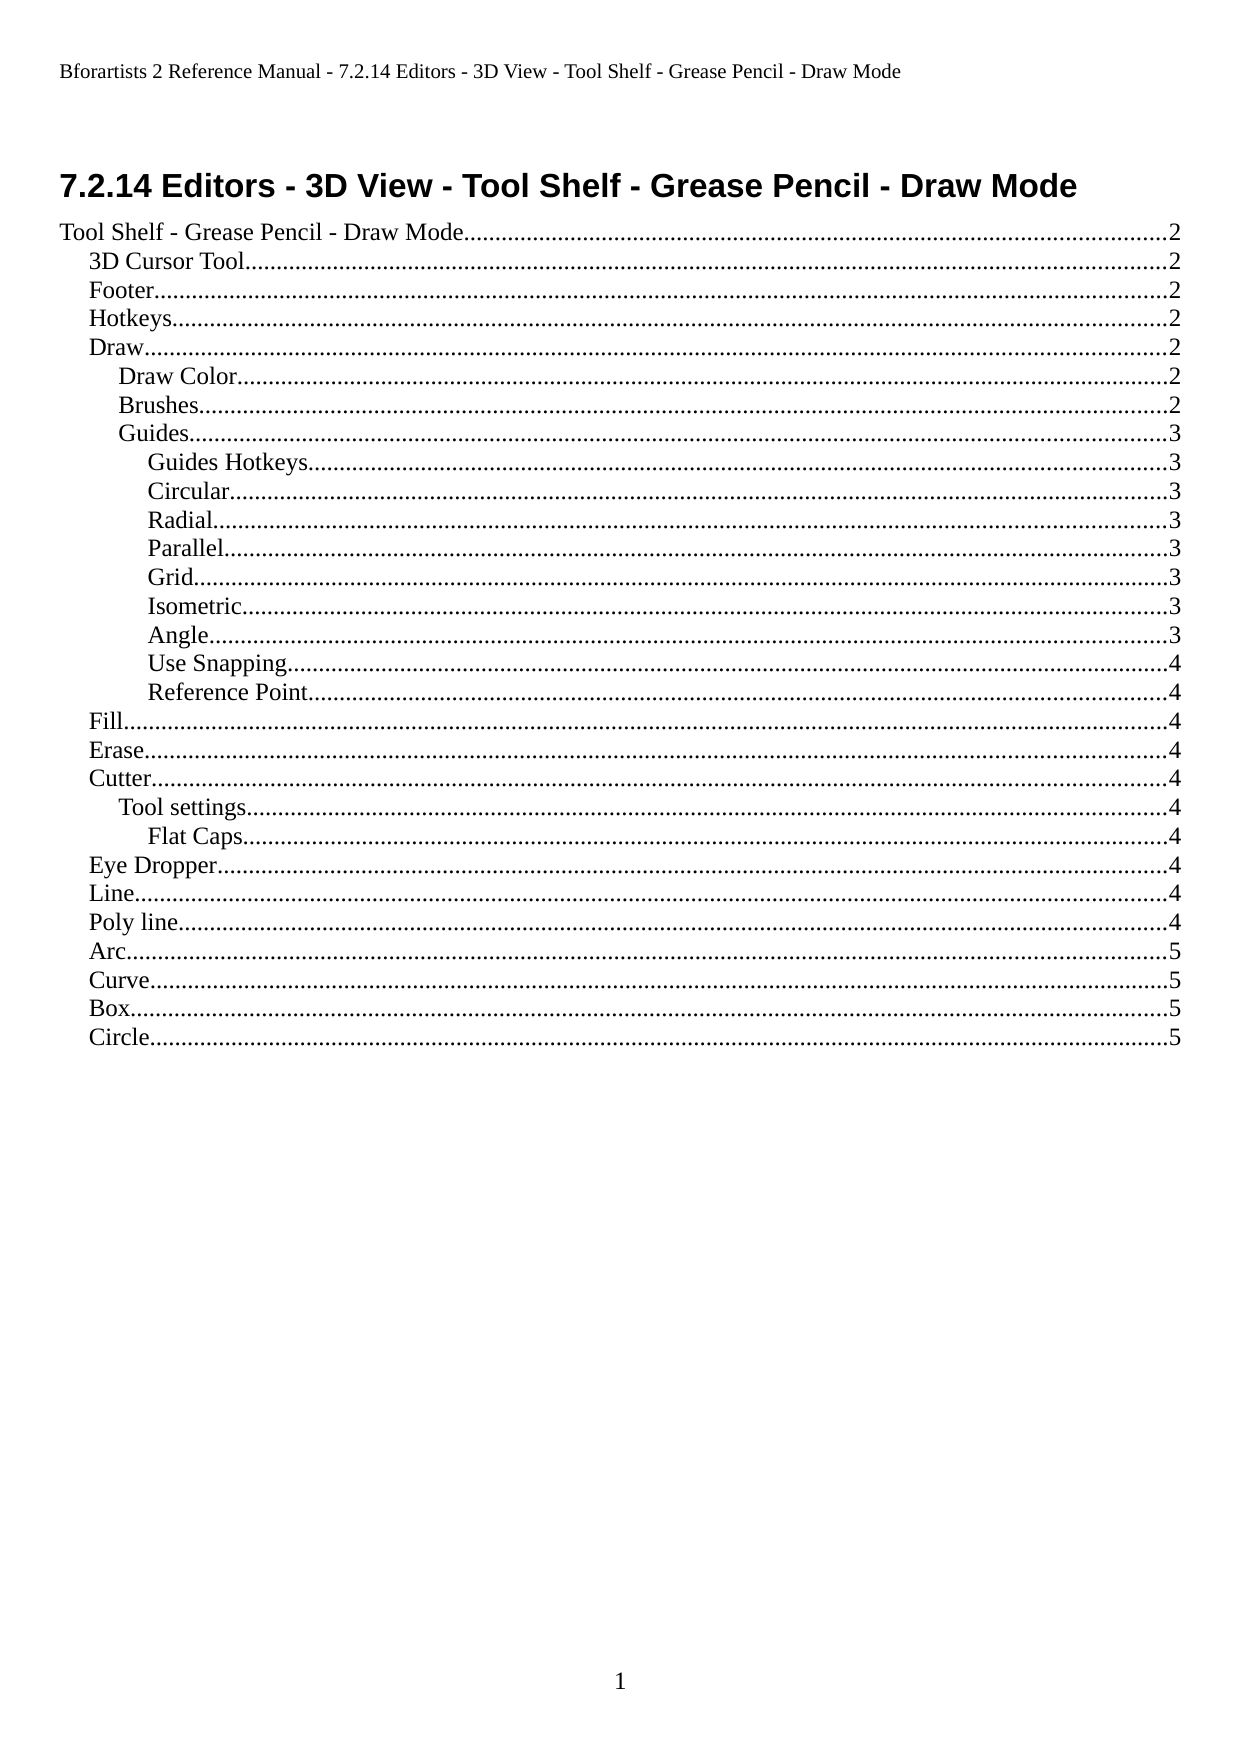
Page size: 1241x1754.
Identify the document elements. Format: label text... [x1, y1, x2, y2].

text Guides Hotkeys 3 [147, 447, 1181, 476]
text Fill 4 [88, 706, 1181, 735]
text Grid 3 [147, 562, 1181, 591]
text Circular 3 [147, 476, 1181, 505]
text Parallel 3 [147, 533, 1181, 562]
text Reference Point 4 [147, 677, 1181, 706]
text Hotkeys 2 [88, 303, 1181, 332]
text Guides 3 [118, 418, 1181, 447]
text Draw Color 2 [118, 361, 1181, 390]
text Curve 5 [88, 965, 1181, 993]
text Box 5 [88, 993, 1181, 1022]
text Radial 3 [147, 505, 1181, 533]
text Brushes 2 [118, 390, 1181, 418]
text Draw 2 [88, 332, 1181, 361]
text Tool settings 4 [118, 792, 1181, 821]
text Erase 4 [88, 735, 1181, 763]
text Flat Caps 4 [147, 821, 1181, 850]
text Angle 3 [147, 620, 1181, 648]
text Arc 5 [88, 936, 1181, 965]
text Use Snapping 4 [147, 648, 1181, 677]
text 3D Cursor Tool 2 [88, 246, 1181, 275]
text Cutter 4 [88, 763, 1181, 792]
text Tool Shelf - Grease Pencil - Draw Mode 2 [59, 217, 1181, 246]
text Line 4 [88, 878, 1181, 907]
text Poly line 4 [88, 907, 1181, 936]
text Circle 5 [88, 1022, 1181, 1051]
text Footer 2 [88, 275, 1181, 303]
text Isometric 3 [147, 591, 1181, 620]
text Eye Dropper 4 [88, 850, 1181, 878]
subtitle 7.2.14 Editors - 3D View - Tool Shelf - Grease Pencil - Draw Mode [59, 166, 1181, 205]
